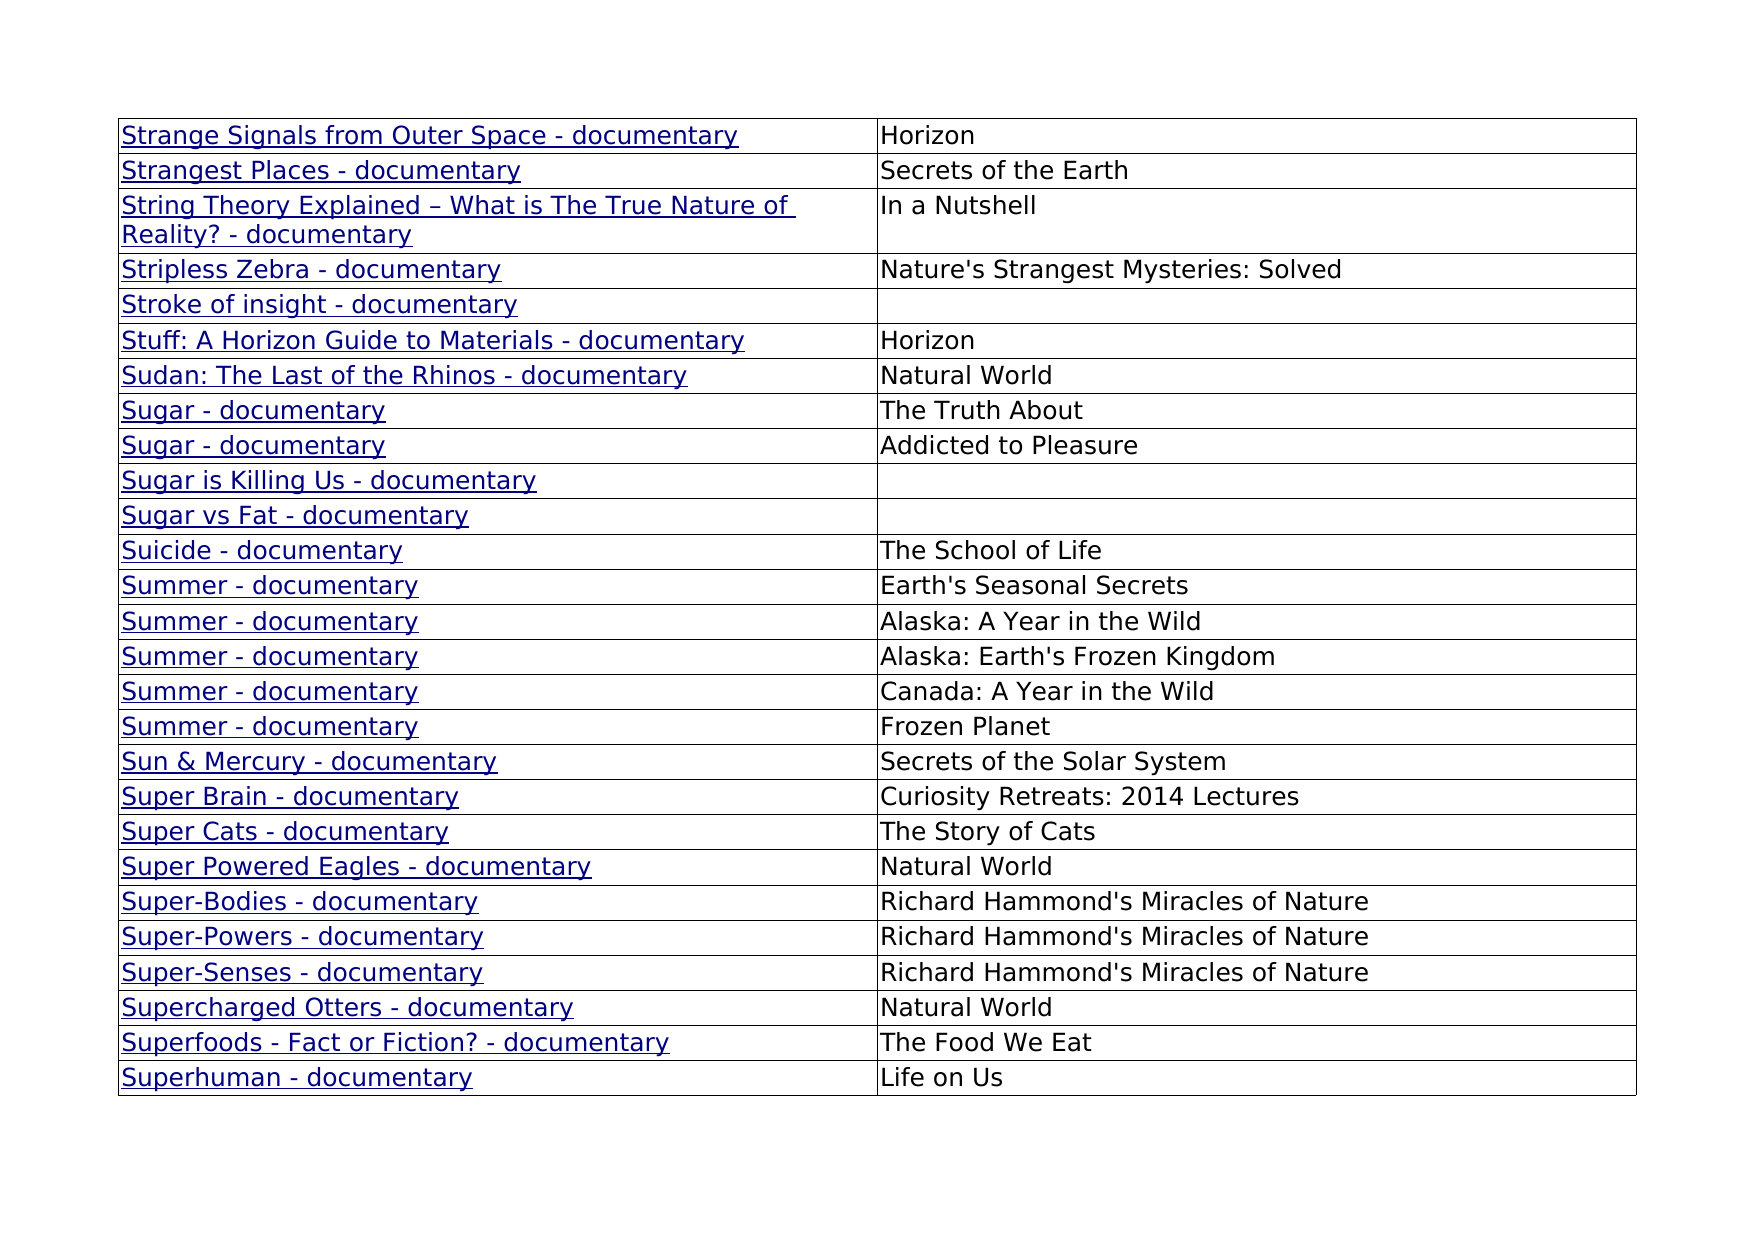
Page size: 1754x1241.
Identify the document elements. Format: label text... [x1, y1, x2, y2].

table_cell Richard Hammond's Miracles of Nature [878, 886, 1636, 919]
table_cell Suicide - documentary [119, 535, 877, 568]
table_cell Super Powered Eagles - documentary [119, 850, 877, 884]
table_cell The Truth About [878, 394, 1636, 428]
table_cell Secrets of the Solar System [878, 745, 1636, 779]
table_cell Curiosity Retreats: 2014 Lectures [878, 780, 1636, 814]
table_cell Sugar vs Fat - documentary [119, 499, 877, 533]
table_cell Addicted to Pleasure [878, 429, 1636, 463]
table_cell Richard Hammond's Miracles of Nature [878, 956, 1636, 990]
table_cell Life on Us [878, 1061, 1636, 1095]
table_cell In a Nutshell [878, 189, 1636, 253]
table_cell Natural World [878, 991, 1636, 1025]
table_cell Superfoods - Fact or Fiction? - documentary [119, 1026, 877, 1060]
table_cell Stuff: A Horizon Guide to Materials - documentary [119, 324, 877, 358]
table_cell Horizon [878, 119, 1636, 153]
table_cell Summer - documentary [119, 570, 877, 604]
table_cell Superhuman - documentary [119, 1061, 877, 1095]
table_cell Sudan: The Last of the Rhinos - documentary [119, 359, 877, 393]
table_cell Super-Bodies - documentary [119, 886, 877, 919]
table_cell Super-Senses - documentary [119, 956, 877, 990]
table_cell Nature's Strangest Mysteries: Solved [878, 254, 1636, 288]
table_cell Earth's Seasonal Secrets [878, 570, 1636, 604]
table_cell Summer - documentary [119, 640, 877, 674]
table_cell The School of Life [878, 535, 1636, 568]
table_cell Super-Powers - documentary [119, 921, 877, 955]
table_cell Alaska: A Year in the Wild [878, 605, 1636, 639]
table_cell Natural World [878, 850, 1636, 884]
table_cell Horizon [878, 324, 1636, 358]
table_cell Supercharged Otters - documentary [119, 991, 877, 1025]
table_cell Alaska: Earth's Frozen Kingdom [878, 640, 1636, 674]
table_cell The Food We Eat [878, 1026, 1636, 1060]
table_cell [878, 499, 1636, 533]
table_cell Richard Hammond's Miracles of Nature [878, 921, 1636, 955]
table_cell Frozen Planet [878, 710, 1636, 744]
table_cell [878, 464, 1636, 498]
table_cell Strange Signals from Outer Space - documentary [119, 119, 877, 153]
table_cell Strangest Places - documentary [119, 154, 877, 188]
table_cell Canada: A Year in the Wild [878, 675, 1636, 709]
table_cell Summer - documentary [119, 710, 877, 744]
table_cell Sugar - documentary [119, 429, 877, 463]
table_cell Super Cats - documentary [119, 815, 877, 849]
table_cell Sugar is Killing Us - documentary [119, 464, 877, 498]
table_cell Natural World [878, 359, 1636, 393]
table_cell [878, 289, 1636, 323]
table_cell Stripless Zebra - documentary [119, 254, 877, 288]
table_cell The Story of Cats [878, 815, 1636, 849]
table_cell Summer - documentary [119, 605, 877, 639]
table_cell Sugar - documentary [119, 394, 877, 428]
table_cell Sun & Mercury - documentary [119, 745, 877, 779]
table_cell String Theory Explained – What is The True Nature of Reality? - documentary [119, 189, 877, 253]
table_cell Super Brain - documentary [119, 780, 877, 814]
table_cell Stroke of insight - documentary [119, 289, 877, 323]
table_cell Secrets of the Earth [878, 154, 1636, 188]
table_cell Summer - documentary [119, 675, 877, 709]
